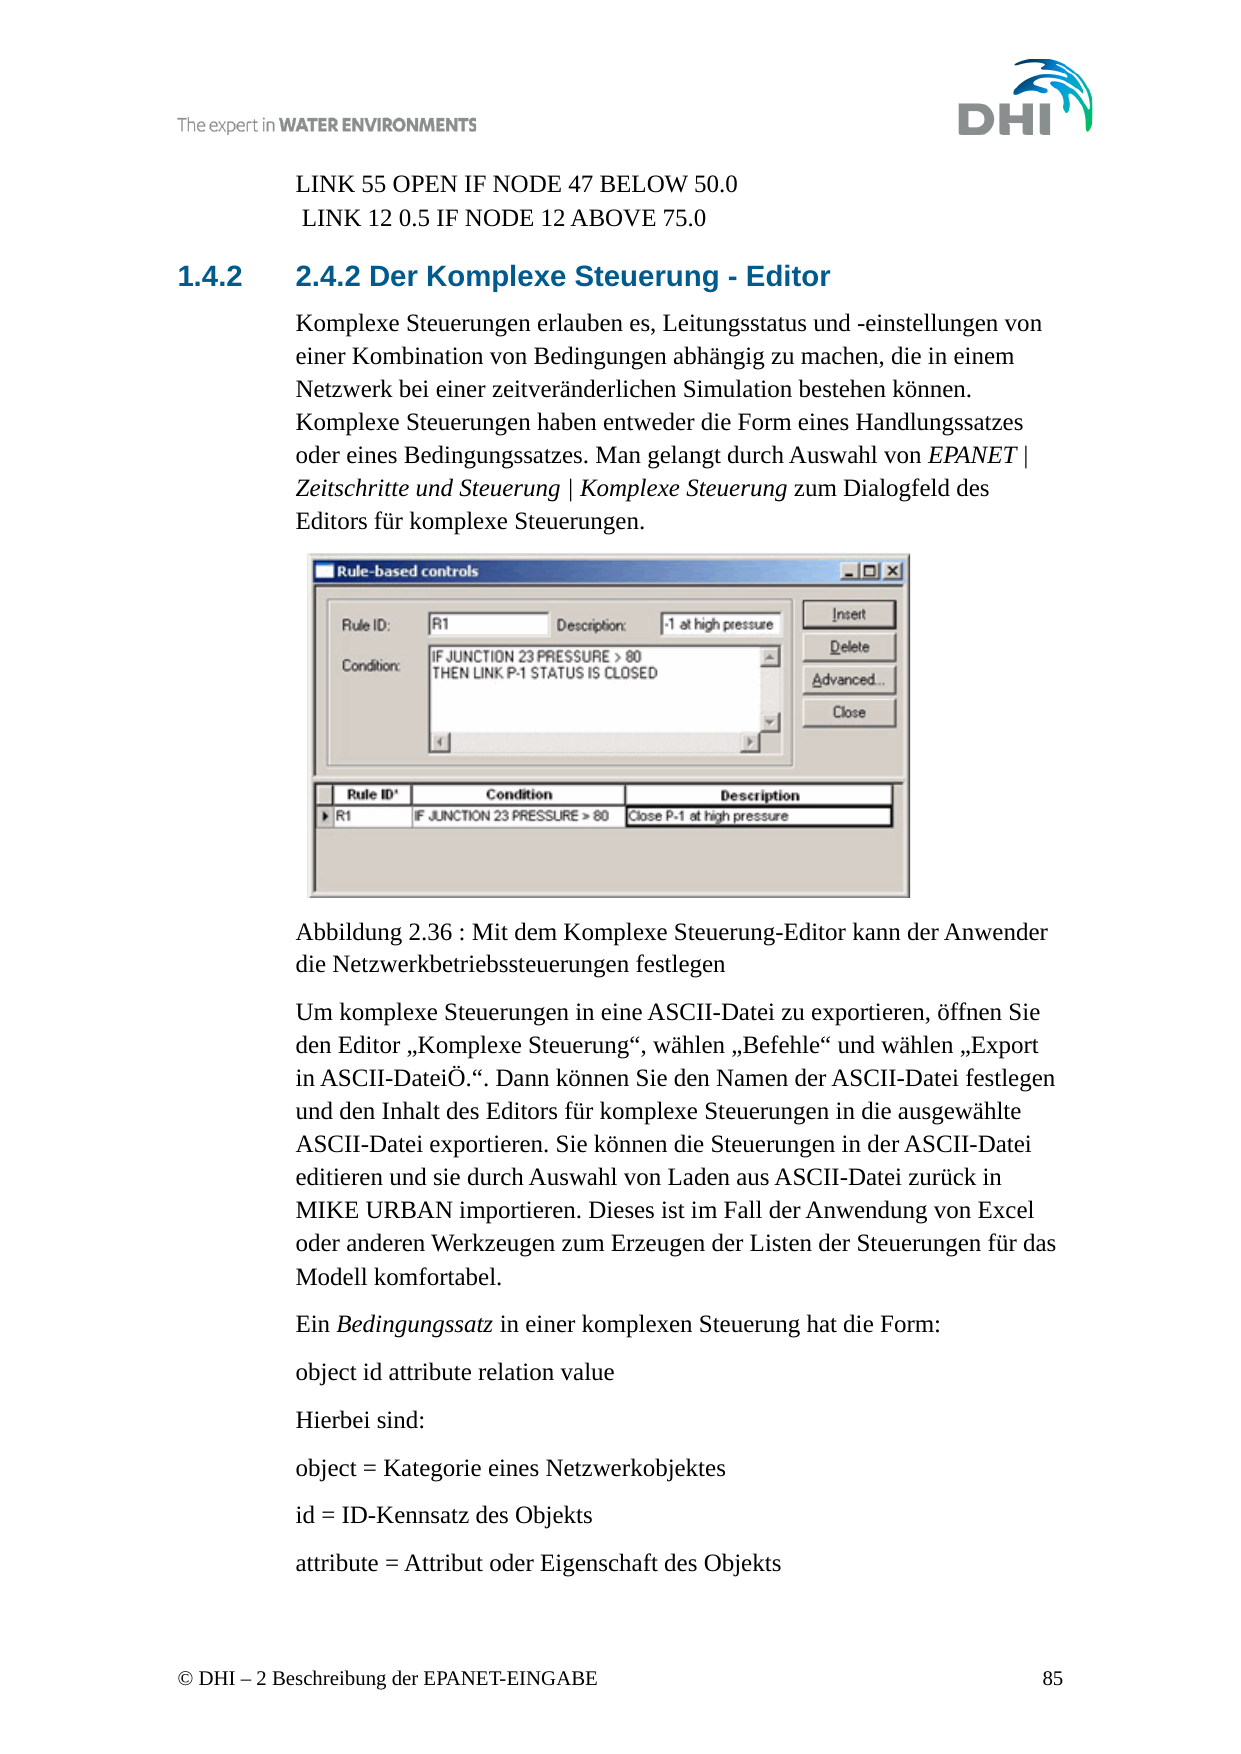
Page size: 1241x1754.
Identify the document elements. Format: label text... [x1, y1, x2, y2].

text Hierbei sind: [295, 1405, 1063, 1434]
text Komplexe Steuerungen erlauben es, Leitungsstatus und -einstellungen von einer Kombination von Bedingungen abhängig zu machen, die in einem Netzwerk bei einer zeitveränderlichen Simulation bestehen können. Komplexe Steuerungen haben entweder die Form eines Handlungssatzes oder eines Bedingungssatzes. Man gelangt durch Auswahl von EPANET | Zeitschritte und Steuerung | Komplexe Steuerung zum Dialogfeld des Editors für komplexe Steuerungen. [295, 308, 1063, 535]
picture [307, 553, 911, 898]
text object = Kategorie eines Netzwerkobjektes [295, 1453, 1063, 1482]
picture [177, 117, 477, 135]
text Um komplexe Steuerungen in eine ASCII-Datei zu exportieren, öffnen Sie den Editor „Komplexe Steuerung“, wählen „Befehle“ und wählen „Export in ASCII-DateiÖ.“. Dann können Sie den Namen der ASCII-Datei festlegen und den Inhalt des Editors für komplexe Steuerungen in die ausgewählte ASCII-Datei exportieren. Sie können die Steuerungen in der ASCII-Datei editieren und sie durch Auswahl von Laden aus ASCII-Datei zurück in MIKE URBAN importieren. Dieses ist im Fall der Anwendung von Excel oder anderen Werkzeugen zum Erzeugen der Listen der Steuerungen für das Modell komfortabel. [295, 997, 1063, 1290]
text Abbildung 2.36 : Mit dem Komplexe Steuerung-Editor kann der Anwender die Netzwerkbetriebssteuerungen festlegen [295, 917, 1063, 978]
text attribute = Attribut oder Eigenschaft des Objekts [295, 1548, 1063, 1577]
text object id attribute relation value [295, 1357, 1063, 1386]
text id = ID-Kennsatz des Objekts [295, 1501, 1063, 1529]
picture [958, 59, 1093, 135]
subtitle 2.4.2 Der Komplexe Steuerung - Editor [177, 259, 1063, 293]
text LINK 55 OPEN IF NODE 47 BELOW 50.0 LINK 12 0.5 IF NODE 12 ABOVE 75.0 [295, 169, 1063, 231]
text Ein Bedingungssatz in einer komplexen Steuerung hat die Form: [295, 1309, 1063, 1338]
